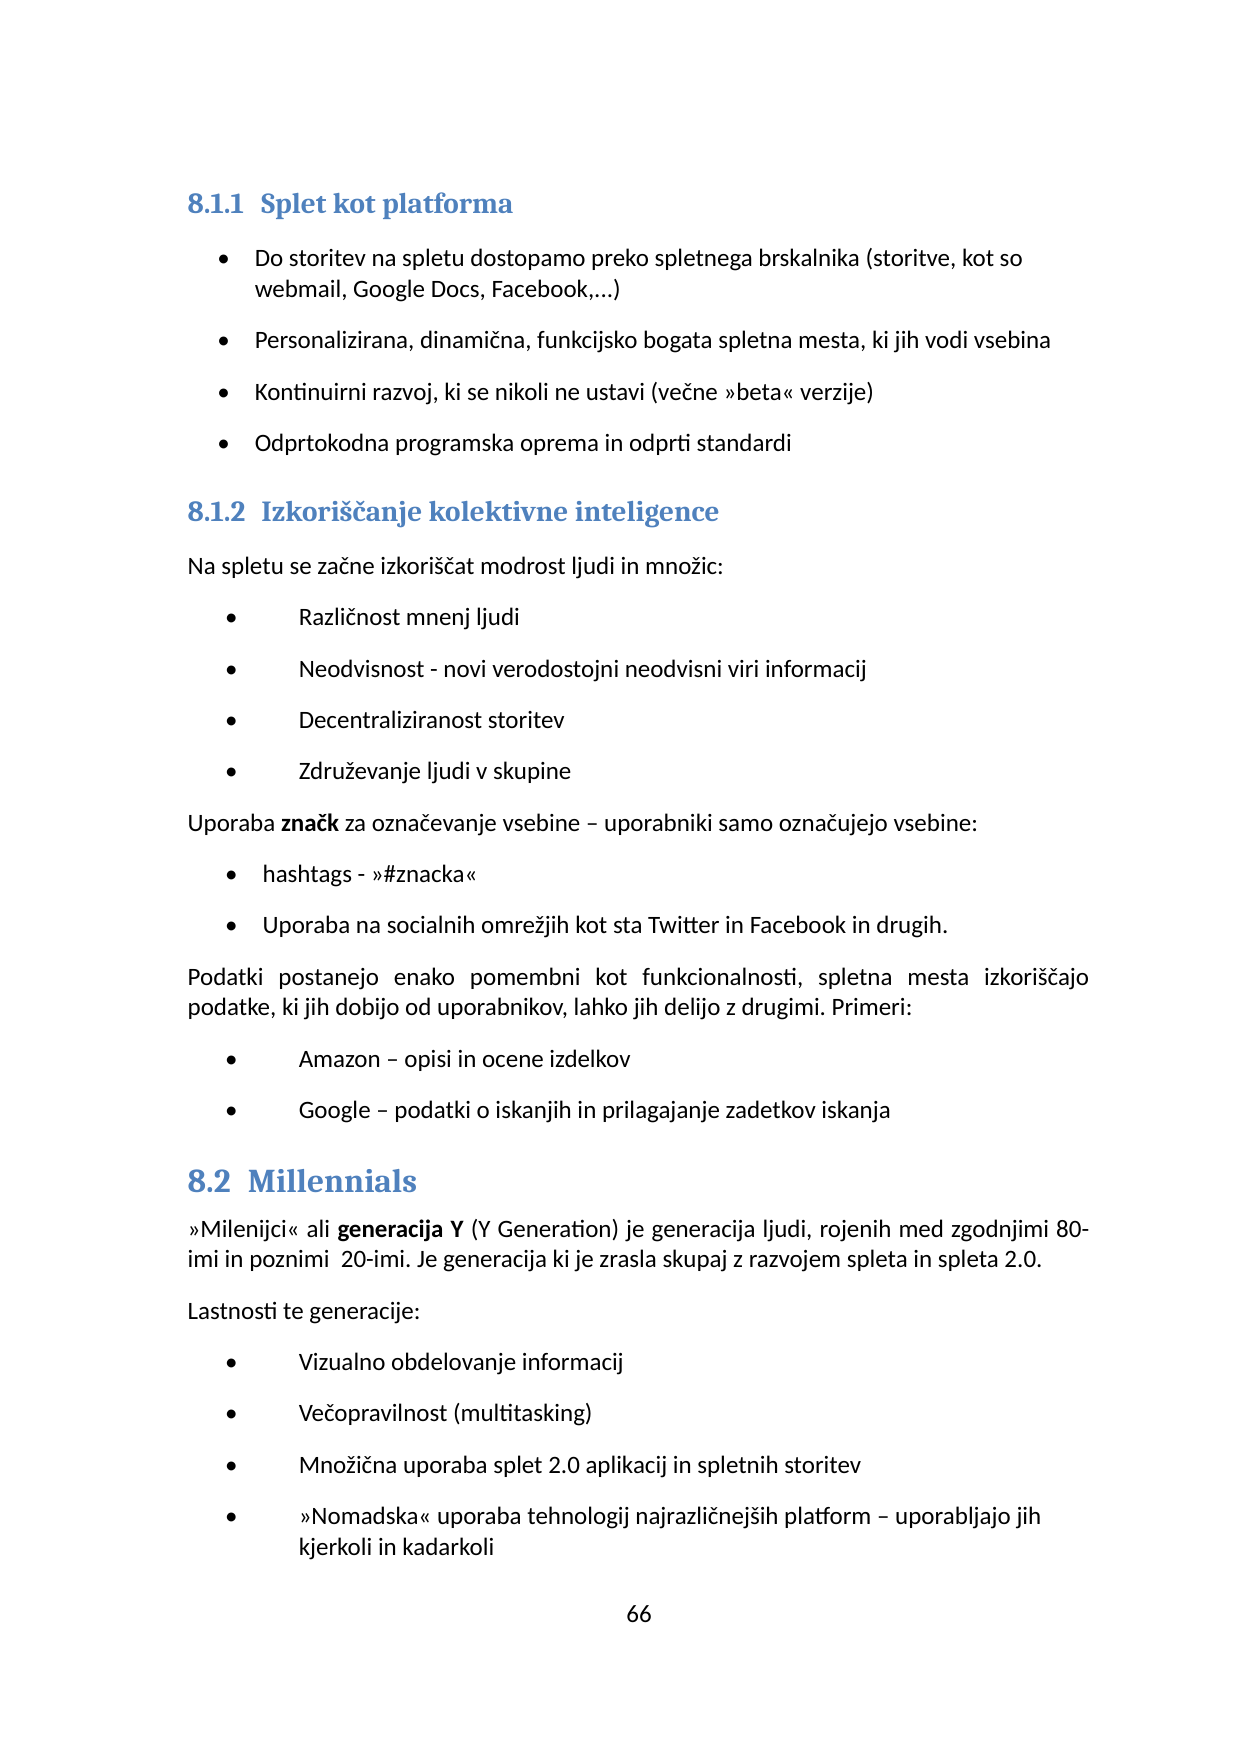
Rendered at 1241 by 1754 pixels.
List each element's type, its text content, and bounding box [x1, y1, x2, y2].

subtitle Izkoriščanje kolektivne inteligence [187, 495, 1090, 529]
list Vizualno obdelovanje informacij [225, 1346, 1090, 1377]
list Google – podatki o iskanjih in prilagajanje zadetkov iskanja [225, 1094, 1090, 1125]
list Uporaba na socialnih omrežjih kot sta Twitter in Facebook in drugih. [225, 909, 1090, 940]
list Večopravilnost (multitasking) [225, 1398, 1090, 1428]
text Na spletu se začne izkoriščat modrost ljudi in množic: [187, 550, 1090, 581]
text Lastnosti te generacije: [187, 1295, 1090, 1325]
list Neodvisnost - novi verodostojni neodvisni viri informacij [225, 653, 1090, 683]
list Personalizirana, dinamična, funkcijsko bogata spletna mesta, ki jih vodi vsebina [217, 324, 1090, 355]
list Kontinuirni razvoj, ki se nikoli ne ustavi (večne »beta« verzije) [217, 376, 1090, 406]
list Različnost mnenj ljudi [225, 601, 1090, 632]
subtitle Splet kot platforma [187, 187, 1090, 221]
list »Nomadska« uporaba tehnologij najrazličnejših platform – uporabljajo jih kjerkoli in kadarkoli [225, 1500, 1090, 1561]
list Decentraliziranost storitev [225, 704, 1090, 735]
list Množična uporaba splet 2.0 aplikacij in spletnih storitev [225, 1449, 1090, 1479]
list hashtags - »#znacka« [225, 858, 1090, 889]
text Podatki postanejo enako pomembni kot funkcionalnosti, spletna mesta izkoriščajo podatke, ki jih dobijo od uporabnikov, lahko jih delijo z drugimi. Primeri: [187, 961, 1090, 1022]
list Odprtokodna programska oprema in odprti standardi [217, 427, 1090, 458]
list Združevanje ljudi v skupine [225, 756, 1090, 786]
list Amazon – opisi in ocene izdelkov [225, 1043, 1090, 1073]
text »Milenijci« ali generacija Y (Y Generation) je generacija ljudi, rojenih med zgodnjimi 80-imi in poznimi 20-imi. Je generacija ki je zrasla skupaj z razvojem spleta in spleta 2.0. [187, 1213, 1090, 1274]
list Do storitev na spletu dostopamo preko spletnega brskalnika (storitve, kot so webmail, Google Docs, Facebook,...) [217, 242, 1090, 303]
text Uporaba značk za označevanje vsebine – uporabniki samo označujejo vsebine: [187, 807, 1090, 837]
subtitle Millennials [187, 1162, 1090, 1201]
